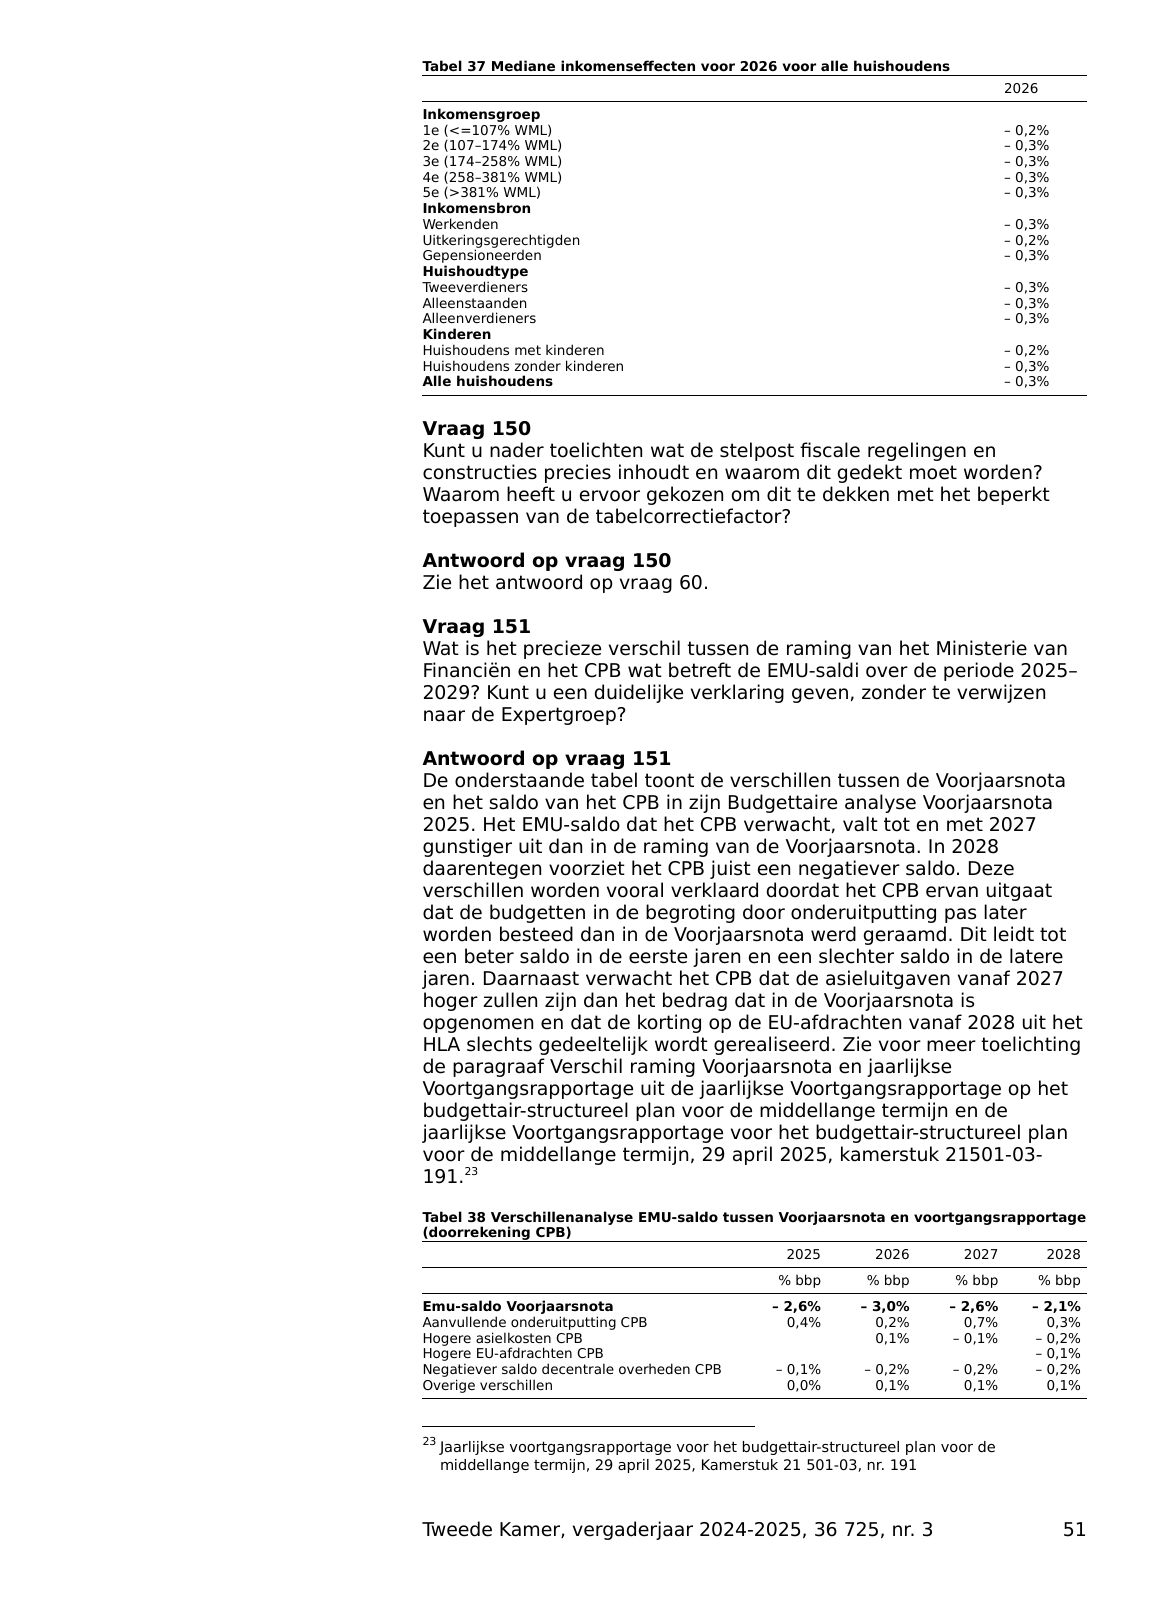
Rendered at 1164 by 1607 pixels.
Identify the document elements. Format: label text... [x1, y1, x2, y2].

table_cell % bbp [915, 1268, 1004, 1293]
table_cell – 0,3% [998, 280, 1087, 295]
table_cell – 0,3% [998, 311, 1087, 327]
table_cell – 0,2% [1004, 1362, 1087, 1378]
table_cell 0,1% [915, 1378, 1004, 1398]
table_cell 2028 [1004, 1242, 1087, 1267]
text De onderstaande tabel toont de verschillen tussen de Voorjaarsnota en het saldo van het CPB in zijn Budgettaire analyse Voorjaarsnota 2025. Het EMU-saldo dat het CPB verwacht, valt tot en met 2027 gunstiger uit dan in de raming van de Voorjaarsnota. In 2028 daarentegen voorziet het CPB juist een negatiever saldo. Deze verschillen worden vooral verklaard doordat het CPB ervan uitgaat dat de budgetten in de begroting door onderuitputting pas later worden besteed dan in de Voorjaarsnota werd geraamd. Dit leidt tot een beter saldo in de eerste jaren en een slechter saldo in de latere jaren. Daarnaast verwacht het CPB dat de asieluitgaven vanaf 2027 hoger zullen zijn dan het bedrag dat in de Voorjaarsnota is opgenomen en dat de korting op de EU-afdrachten vanaf 2028 uit het HLA slechts gedeeltelijk wordt gerealiseerd. Zie voor meer toelichting de paragraaf Verschil raming Voorjaarsnota en jaarlijkse Voortgangsrapportage uit de jaarlijkse Voortgangsrapportage op het budgettair-structureel plan voor de middellange termijn en de jaarlijkse Voortgangsrapportage voor het budgettair-structureel plan voor de middellange termijn, 29 april 2025, kamerstuk 21501-03-191. [422, 770, 1087, 1188]
table_cell – 0,1% [1004, 1346, 1087, 1362]
table_cell Aanvullende onderuitputting CPB [422, 1315, 738, 1330]
table_cell – 0,2% [998, 233, 1087, 248]
table_cell Huishoudens met kinderen [422, 343, 998, 358]
table_cell Kinderen [422, 327, 998, 343]
table_cell % bbp [1004, 1268, 1087, 1293]
table_cell [738, 1330, 827, 1346]
table_cell – 0,1% [915, 1330, 1004, 1346]
table_cell [998, 327, 1087, 343]
table_cell 2025 [738, 1242, 827, 1267]
table_cell Overige verschillen [422, 1378, 738, 1398]
table_cell Hogere EU-afdrachten CPB [422, 1346, 738, 1362]
table_cell 0,7% [915, 1315, 1004, 1330]
table_cell [827, 1346, 915, 1362]
table_cell [998, 264, 1087, 280]
table_cell – 2,6% [915, 1294, 1004, 1315]
table_cell [998, 102, 1087, 122]
table_cell 0,1% [827, 1330, 915, 1346]
table_cell Tweeverdieners [422, 280, 998, 295]
text Wat is het precieze verschil tussen de raming van het Ministerie van Financiën en het CPB wat betreft de EMU-saldi over de periode 2025–2029? Kunt u een duidelijke verklaring geven, zonder te verwijzen naar de Expertgroep? [422, 638, 1087, 726]
text Vraag 151 [422, 616, 1087, 638]
table_cell Huishoudens zonder kinderen [422, 358, 998, 374]
table_cell – 0,3% [998, 358, 1087, 374]
table_cell Emu-saldo Voorjaarsnota [422, 1294, 738, 1315]
table_cell 0,1% [1004, 1378, 1087, 1398]
table_cell – 0,2% [827, 1362, 915, 1378]
table_cell [422, 76, 998, 101]
table_cell – 0,1% [738, 1362, 827, 1378]
table_cell 3e (174–258% WML) [422, 154, 998, 169]
table_cell – 0,3% [998, 248, 1087, 264]
table_cell 2026 [827, 1242, 915, 1267]
table_cell – 0,2% [1004, 1330, 1087, 1346]
table_cell Gepensioneerden [422, 248, 998, 264]
table_cell [738, 1346, 827, 1362]
table_cell – 2,1% [1004, 1294, 1087, 1315]
table_cell 2027 [915, 1242, 1004, 1267]
table_header Tabel 37 Mediane inkomenseffecten voor 2026 voor alle huishoudens [422, 59, 1087, 75]
table_cell 0,3% [1004, 1315, 1087, 1330]
table_header Tabel 38 Verschillenanalyse EMU-saldo tussen Voorjaarsnota en voortgangsrapportage (doorrekening CPB) [422, 1210, 1087, 1241]
table_cell % bbp [827, 1268, 915, 1293]
table_cell 0,4% [738, 1315, 827, 1330]
table_cell Hogere asielkosten CPB [422, 1330, 738, 1346]
table_cell – 0,3% [998, 217, 1087, 232]
table_cell – 0,2% [915, 1362, 1004, 1378]
text Kunt u nader toelichten wat de stelpost fiscale regelingen en constructies precies inhoudt en waarom dit gedekt moet worden? Waarom heeft u ervoor gekozen om dit te dekken met het beperkt toepassen van de tabelcorrectiefactor? [422, 440, 1087, 528]
text Zie het antwoord op vraag 60. [422, 572, 1087, 594]
table_cell [998, 201, 1087, 217]
table_cell Alleenverdieners [422, 311, 998, 327]
table_cell 5e (>381% WML) [422, 185, 998, 201]
table_cell Huishoudtype [422, 264, 998, 280]
table_cell 0,2% [827, 1315, 915, 1330]
table_cell % bbp [738, 1268, 827, 1293]
table_cell Negatiever saldo decentrale overheden CPB [422, 1362, 738, 1378]
text Antwoord op vraag 151 [422, 748, 1087, 770]
table_cell 2026 [998, 76, 1087, 101]
table_cell 0,1% [827, 1378, 915, 1398]
table_cell Uitkeringsgerechtigden [422, 233, 998, 248]
table_cell [915, 1346, 1004, 1362]
table_cell – 0,3% [998, 374, 1087, 394]
text Jaarlijkse voortgangsrapportage voor het budgettair-structureel plan voor de middellange termijn, 29 april 2025, Kamerstuk 21 501-03, nr. 191 [422, 1435, 1087, 1474]
table_cell Alleenstaanden [422, 295, 998, 311]
table_cell – 3,0% [827, 1294, 915, 1315]
table_cell [422, 1242, 738, 1267]
table_cell [422, 1268, 738, 1293]
table_cell 4e (258–381% WML) [422, 170, 998, 185]
table_cell – 2,6% [738, 1294, 827, 1315]
table_cell Inkomensbron [422, 201, 998, 217]
text Vraag 150 [422, 418, 1087, 440]
table_cell – 0,2% [998, 343, 1087, 358]
table_cell Alle huishoudens [422, 374, 998, 394]
table_cell 1e (<=107% WML) [422, 123, 998, 138]
table_cell Werkenden [422, 217, 998, 232]
table_cell – 0,3% [998, 138, 1087, 154]
table_cell – 0,3% [998, 170, 1087, 185]
table_cell – 0,3% [998, 295, 1087, 311]
text Antwoord op vraag 150 [422, 550, 1087, 572]
table_cell 0,0% [738, 1378, 827, 1398]
table_cell – 0,2% [998, 123, 1087, 138]
table_cell – 0,3% [998, 185, 1087, 201]
table_cell Inkomensgroep [422, 102, 998, 122]
table_cell – 0,3% [998, 154, 1087, 169]
table_cell 2e (107–174% WML) [422, 138, 998, 154]
